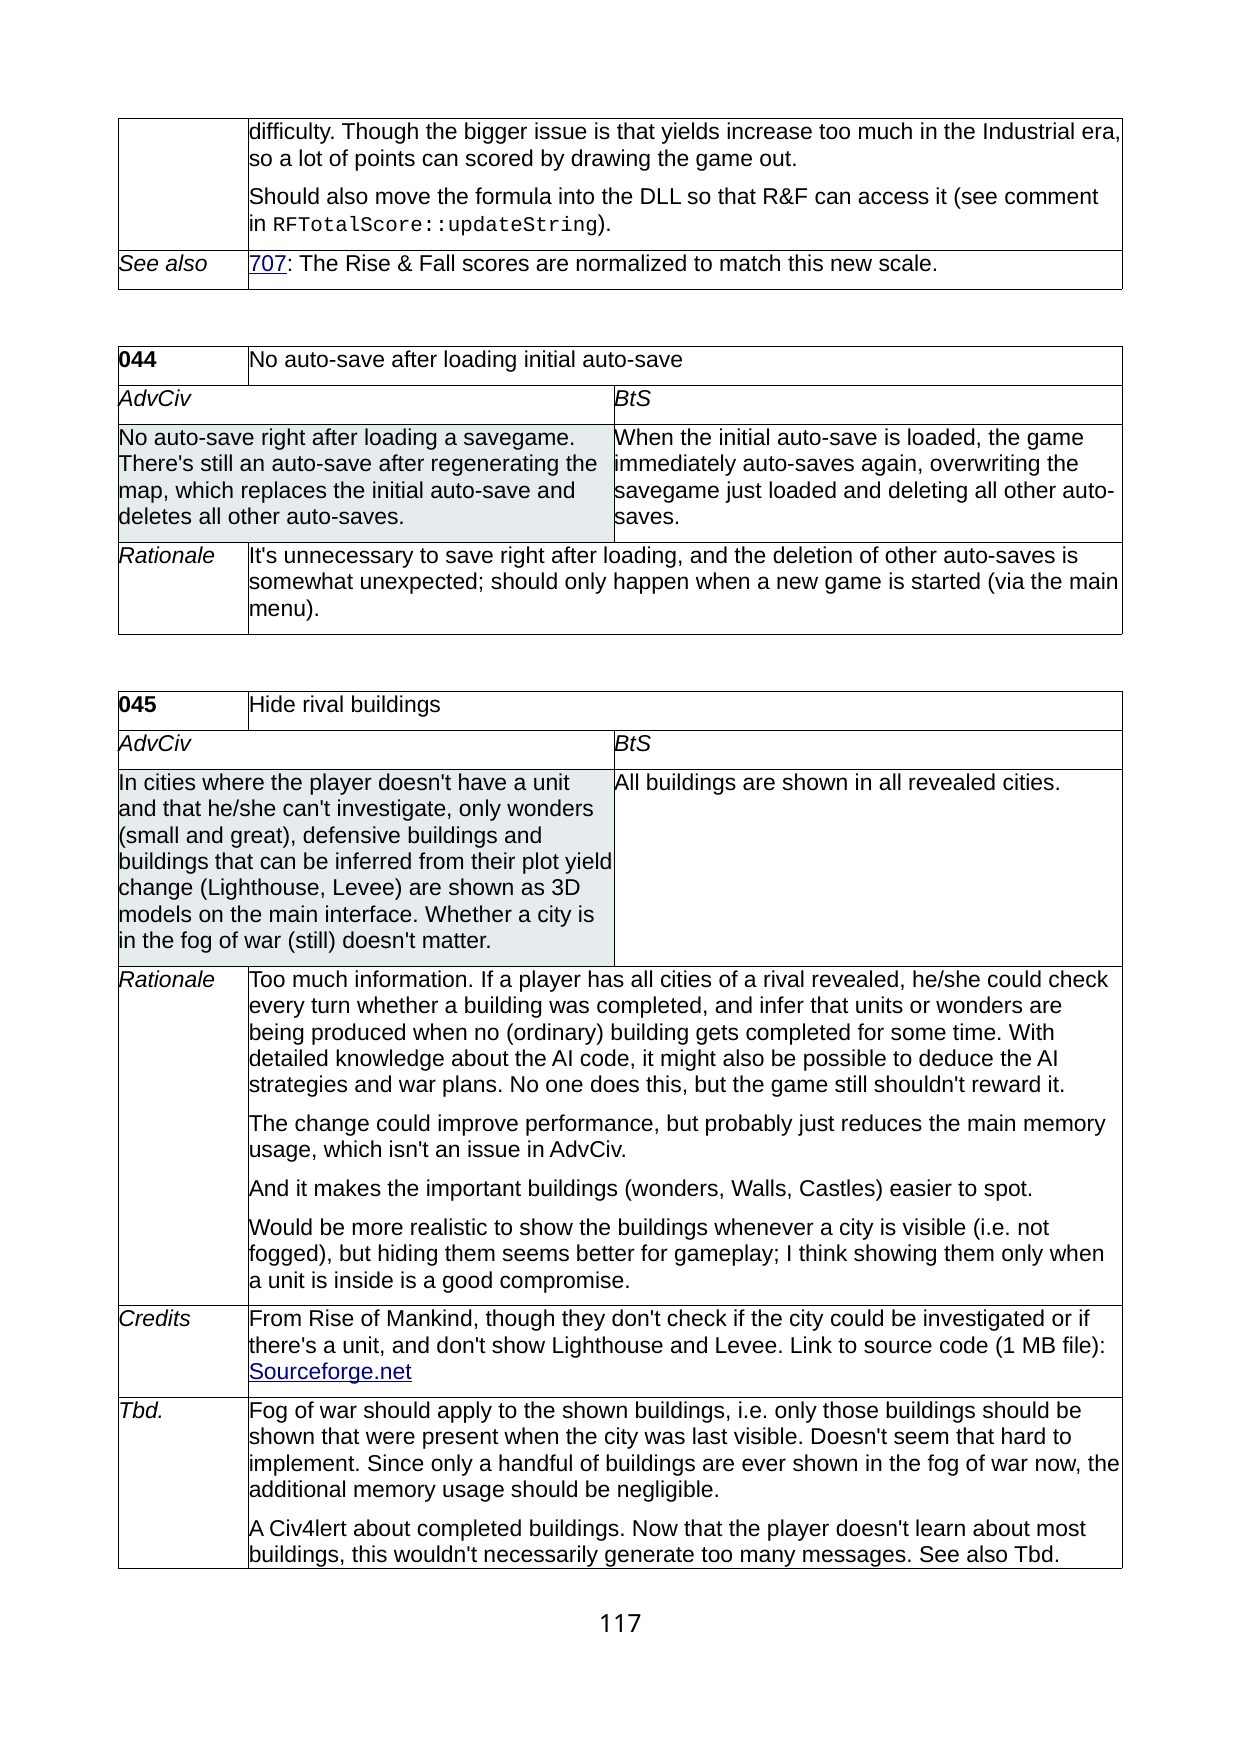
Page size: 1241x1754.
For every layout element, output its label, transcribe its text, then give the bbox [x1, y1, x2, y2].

table_cell 707: The Rise & Fall scores are normalized to match this new scale. [249, 251, 1122, 289]
table_cell Rationale [119, 967, 248, 1305]
table_cell Credits [119, 1306, 248, 1397]
table_cell All buildings are shown in all revealed cities. [615, 770, 1122, 966]
table_cell Too much information. If a player has all cities of a rival revealed, he/she could check every turn whether a building was completed, and infer that units or wonders are being produced when no (ordinary) building gets completed for some time. With detailed knowledge about the AI code, it might also be possible to deduce the AI strategies and war plans. No one does this, but the game still shouldn't reward it. The change could improve performance, but probably just reduces the main memory usage, which isn't an issue in AdvCiv. And it makes the important buildings (wonders, Walls, Castles) easier to spot. Would be more realistic to show the buildings whenever a city is visible (i.e. not fogged), but hiding them seems better for gameplay; I think showing them only when a unit is inside is a good compromise. [249, 967, 1122, 1305]
table_cell See also [119, 251, 248, 289]
table_cell When the initial auto-save is loaded, the game immediately auto-saves again, overwriting the savegame just loaded and deleting all other auto-saves. [615, 425, 1122, 542]
table_header 044 [119, 347, 248, 385]
table_header Hide rival buildings [249, 692, 1122, 730]
table_cell BtS [615, 386, 1122, 424]
table_cell BtS [615, 731, 1122, 769]
table_cell In cities where the player doesn't have a unit and that he/she can't investigate, only wonders (small and great), defensive buildings and buildings that can be inferred from their plot yield change (Lighthouse, Levee) are shown as 3D models on the main interface. Whether a city is in the fog of war (still) doesn't matter. [119, 770, 614, 966]
table_cell It's unnecessary to save right after loading, and the deletion of other auto-saves is somewhat unexpected; should only happen when a new game is started (via the main menu). [249, 543, 1122, 633]
table_header 045 [119, 692, 248, 730]
table_cell Rationale [119, 543, 248, 633]
table_cell Fog of war should apply to the shown buildings, i.e. only those buildings should be shown that were present when the city was last visible. Doesn't seem that hard to implement. Since only a handful of buildings are ever shown in the fog of war now, the additional memory usage should be negligible. A Civ4lert about completed buildings. Now that the player doesn't learn about most buildings, this wouldn't necessarily generate too many messages. See also Tbd. [249, 1398, 1122, 1567]
table_cell AdvCiv [119, 731, 614, 769]
table_cell difficulty. Though the bigger issue is that yields increase too much in the Industrial era, so a lot of points can scored by drawing the game out. Should also move the formula into the DLL so that R&F can access it (see comment in RFTotalScore::updateString). [249, 119, 1122, 250]
table_cell No auto-save right after loading a savegame. There's still an auto-save after regenerating the map, which replaces the initial auto-save and deletes all other auto-saves. [119, 425, 614, 542]
table_cell AdvCiv [119, 386, 614, 424]
table_cell Tbd. [119, 1398, 248, 1567]
table_cell From Rise of Mankind, though they don't check if the city could be investigated or if there's a unit, and don't show Lighthouse and Levee. Link to source code (1 MB file): Sourceforge.net [249, 1306, 1122, 1397]
table_cell [119, 119, 248, 250]
table_header No auto-save after loading initial auto-save [249, 347, 1122, 385]
